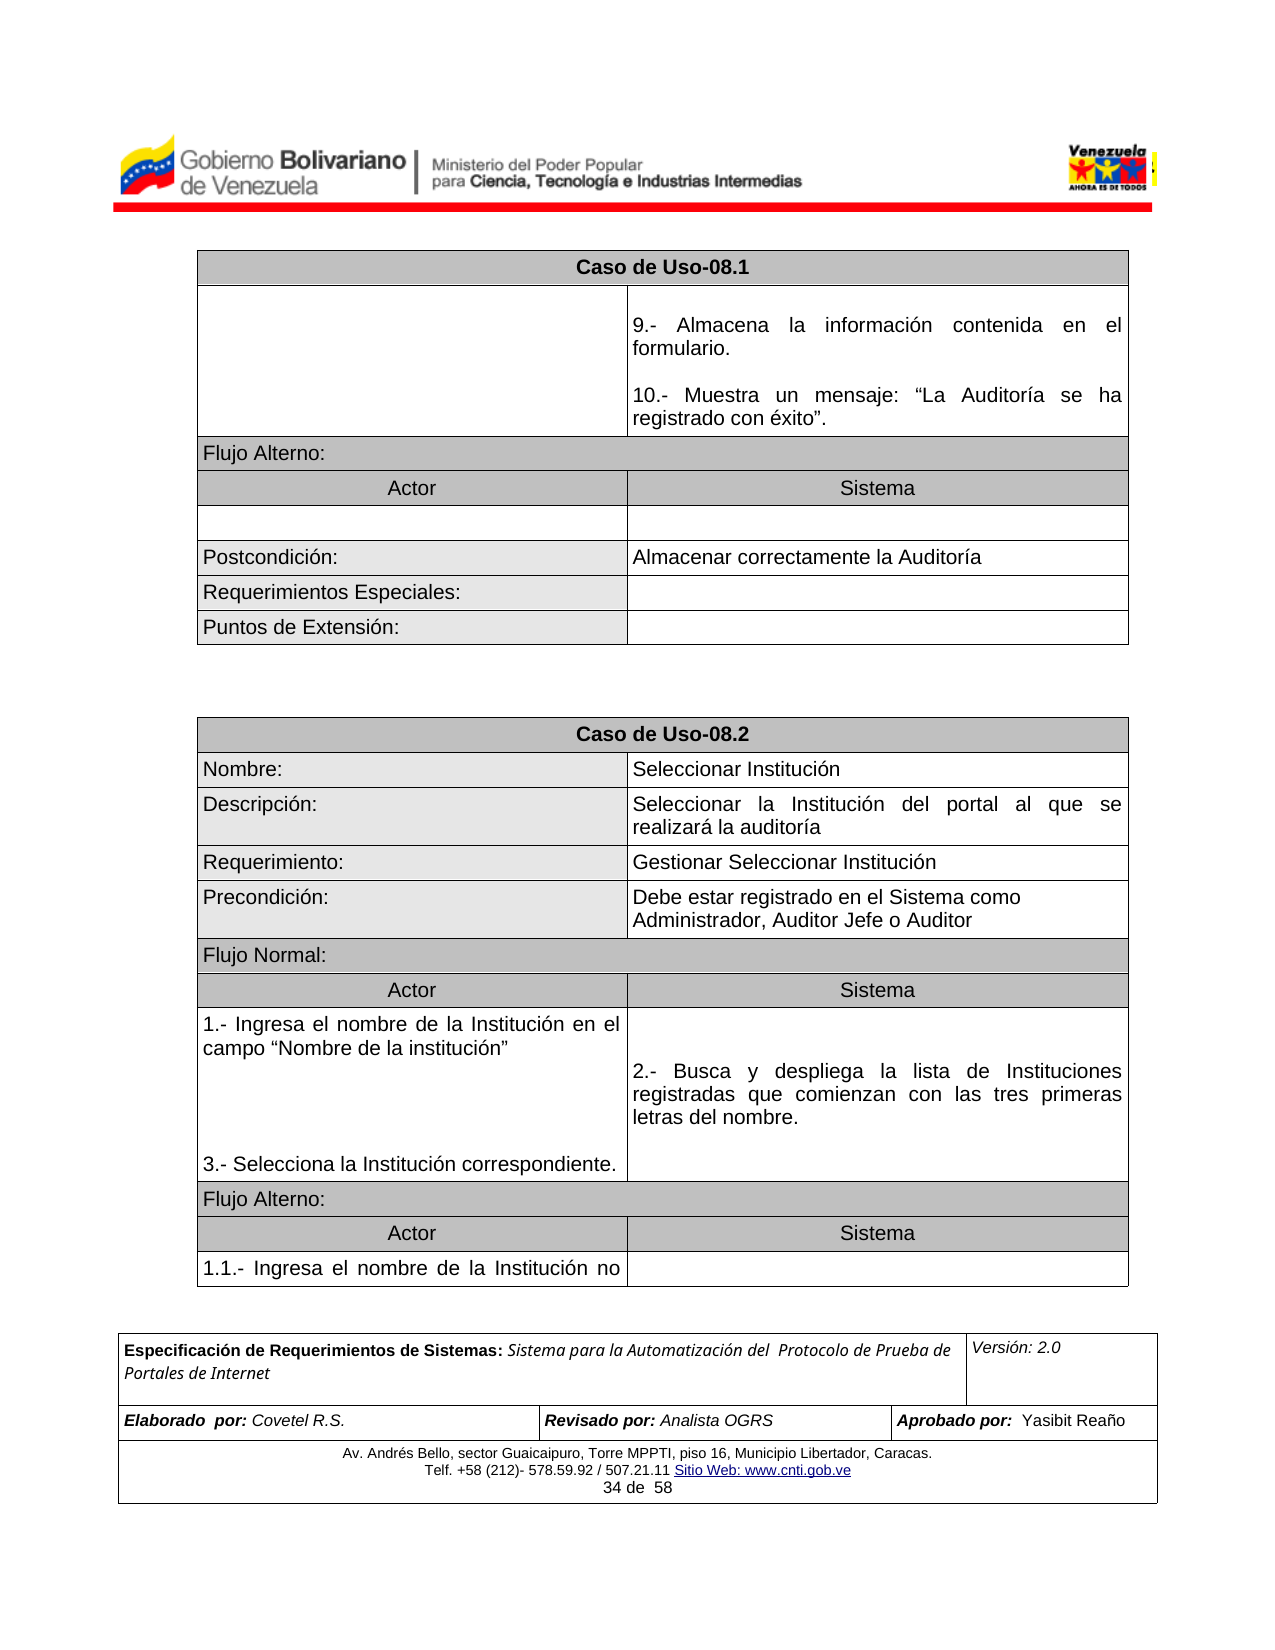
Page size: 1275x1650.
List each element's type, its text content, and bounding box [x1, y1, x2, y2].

table_cell [628, 576, 1128, 609]
table_cell Flujo Alterno: [198, 1182, 1128, 1216]
table_cell 2.- Busca y despliega la lista de Instituciones registradas que comienzan con las tres primeras letras del nombre. [628, 1008, 1128, 1181]
table_cell Sistema [628, 471, 1128, 505]
table_cell Puntos de Extensión: [198, 611, 627, 644]
table_cell Descripción: [198, 788, 627, 845]
table_cell [628, 1252, 1128, 1286]
table_cell [628, 506, 1128, 540]
table_cell Actor [198, 974, 627, 1007]
table_cell Flujo Alterno: [198, 437, 1128, 470]
table_cell 1.- Ingresa el nombre de la Institución en el campo “Nombre de la institución” 3.- Selecciona la Institución correspondiente. [198, 1008, 627, 1181]
picture [113, 126, 1153, 212]
table_cell Requerimiento: [198, 846, 627, 879]
table_cell Seleccionar Institución [628, 753, 1128, 787]
table_header Caso de Uso-08.2 [198, 718, 1128, 752]
table_cell [198, 506, 627, 540]
table_cell Sistema [628, 974, 1128, 1007]
table_cell 9.- Almacena la información contenida en el formulario. 10.- Muestra un mensaje: “La Auditoría se ha registrado con éxito”. [628, 286, 1128, 436]
table_cell Precondición: [198, 881, 627, 938]
table_cell Gestionar Seleccionar Institución [628, 846, 1128, 879]
table_cell Nombre: [198, 753, 627, 787]
table_cell Debe estar registrado en el Sistema como Administrador, Auditor Jefe o Auditor [628, 881, 1128, 938]
table_cell Actor [198, 1217, 627, 1251]
table_cell [198, 286, 627, 436]
table_cell Sistema [628, 1217, 1128, 1251]
table_cell [628, 611, 1128, 644]
table_cell Actor [198, 471, 627, 505]
table_cell Requerimientos Especiales: [198, 576, 627, 609]
table_cell Postcondición: [198, 541, 627, 575]
table_cell Almacenar correctamente la Auditoría [628, 541, 1128, 575]
table_cell Flujo Normal: [198, 939, 1128, 972]
table_header Caso de Uso-08.1 [198, 251, 1128, 284]
table_cell Seleccionar la Institución del portal al que se realizará la auditoría [628, 788, 1128, 845]
table_cell 1.1.- Ingresa el nombre de la Institución no [198, 1252, 627, 1286]
